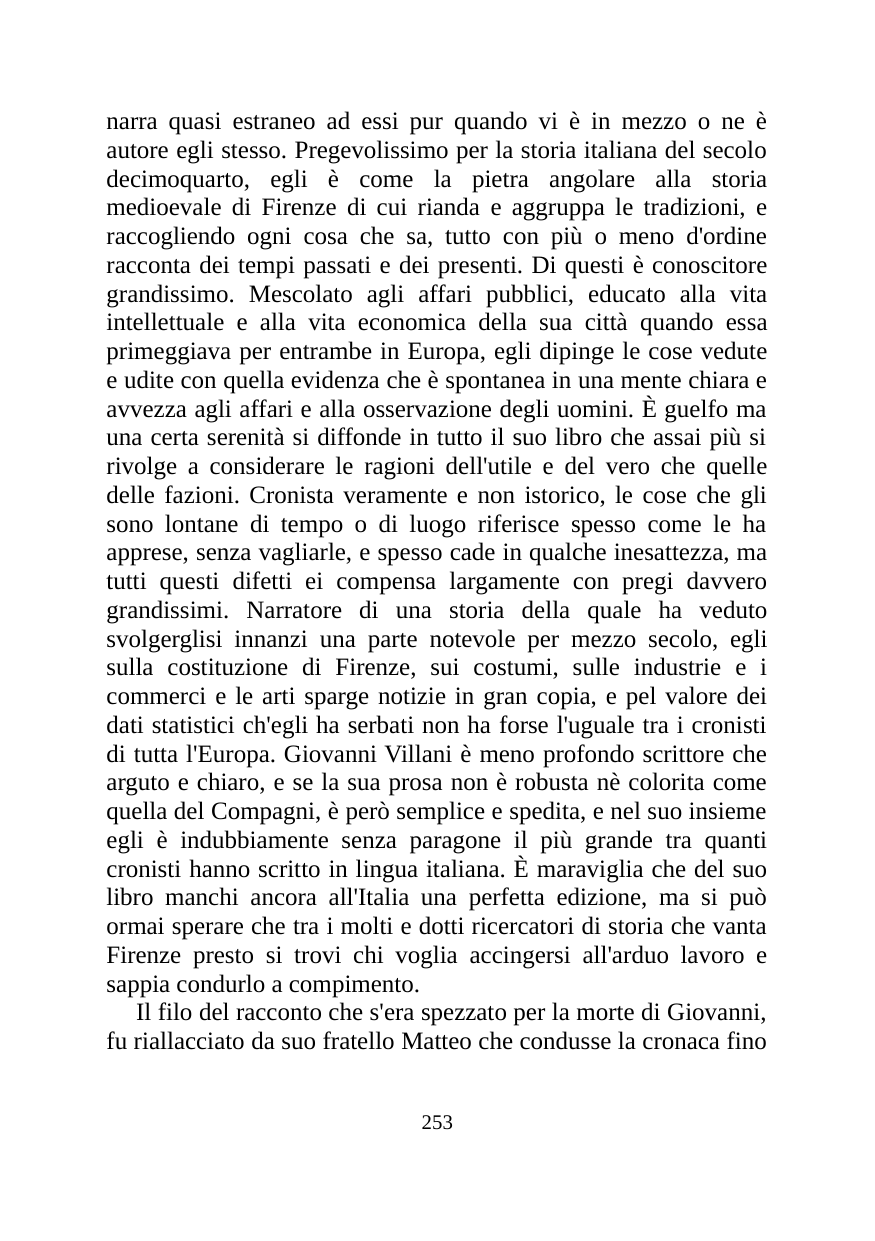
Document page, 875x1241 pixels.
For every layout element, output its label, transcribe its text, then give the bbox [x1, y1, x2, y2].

text narra quasi estraneo ad essi pur quando vi è in mezzo o ne è autore egli stesso. Pregevolissimo per la storia italiana del secolo decimoquarto, egli è come la pietra angolare alla storia medioevale di Firenze di cui rianda e aggruppa le tradizioni, e raccogliendo ogni cosa che sa, tutto con più o meno d'ordine racconta dei tempi passati e dei presenti. Di questi è conoscitore grandissimo. Mescolato agli affari pubblici, educato alla vita intellettuale e alla vita economica della sua città quando essa primeggiava per entrambe in Europa, egli dipinge le cose vedute e udite con quella evidenza che è spontanea in una mente chiara e avvezza agli affari e alla osservazione degli uomini. È guelfo ma una certa serenità si diffonde in tutto il suo libro che assai più si rivolge a considerare le ragioni dell'utile e del vero che quelle delle fazioni. Cronista veramente e non istorico, le cose che gli sono lontane di tempo o di luogo riferisce spesso come le ha apprese, senza vagliarle, e spesso cade in qualche inesattezza, ma tutti questi difetti ei compensa largamente con pregi davvero grandissimi. Narratore di una storia della quale ha veduto svolgerglisi innanzi una parte notevole per mezzo secolo, egli sulla costituzione di Firenze, sui costumi, sulle industrie e i commerci e le arti sparge notizie in gran copia, e pel valore dei dati statistici ch'egli ha serbati non ha forse l'uguale tra i cronisti di tutta l'Europa. Giovanni Villani è meno profondo scrittore che arguto e chiaro, e se la sua prosa non è robusta nè colorita come quella del Compagni, è però semplice e spedita, e nel suo insieme egli è indubbiamente senza paragone il più grande tra quanti cronisti hanno scritto in lingua italiana. È maraviglia che del suo libro manchi ancora all'Italia una perfetta edizione, ma si può ormai sperare che tra i molti e dotti ricercatori di storia che vanta Firenze presto si trovi chi voglia accingersi all'arduo lavoro e sappia condurlo a compimento. [106, 106, 768, 997]
text Il filo del racconto che s'era spezzato per la morte di Giovanni, fu riallacciato da suo fratello Matteo che condusse la cronaca fino [106, 997, 768, 1055]
